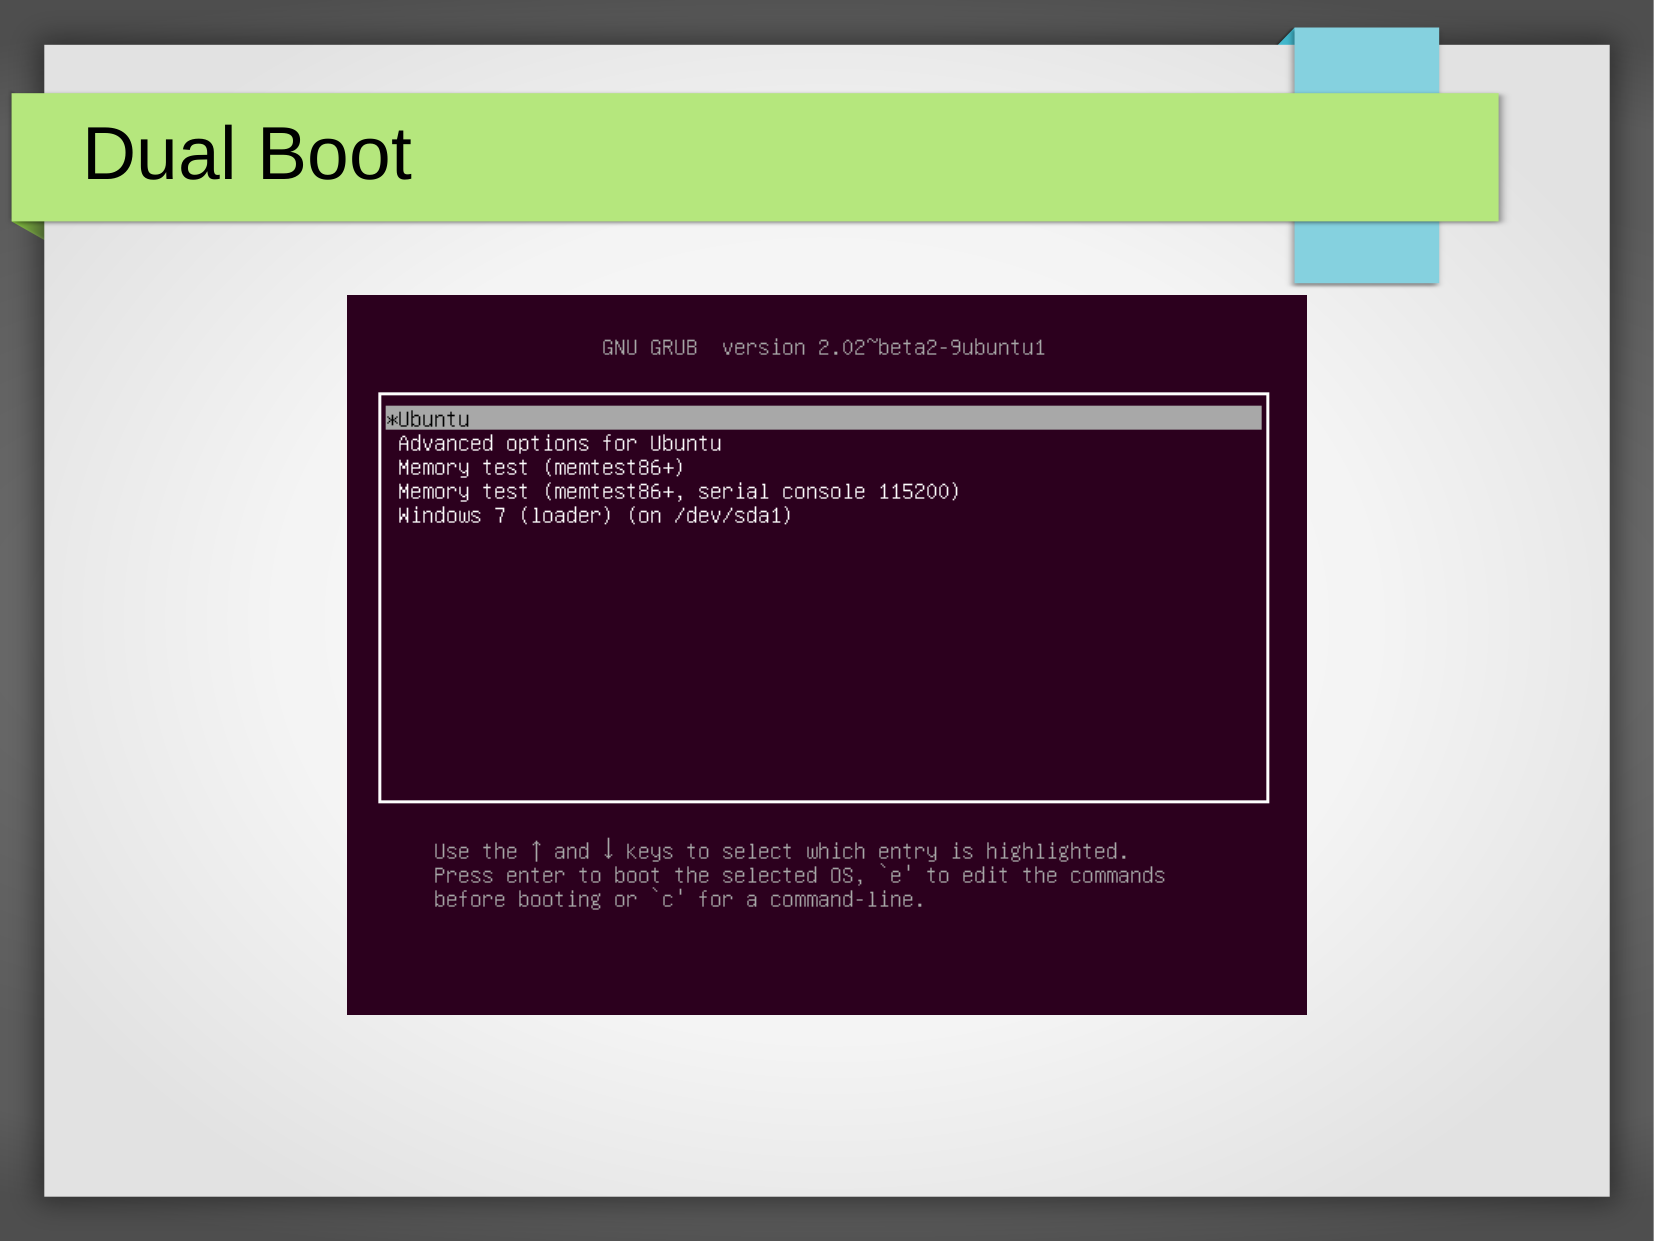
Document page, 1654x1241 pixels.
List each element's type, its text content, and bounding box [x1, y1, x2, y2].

picture [0, 0, 1654, 1241]
title Dual Boot [82, 94, 1264, 213]
